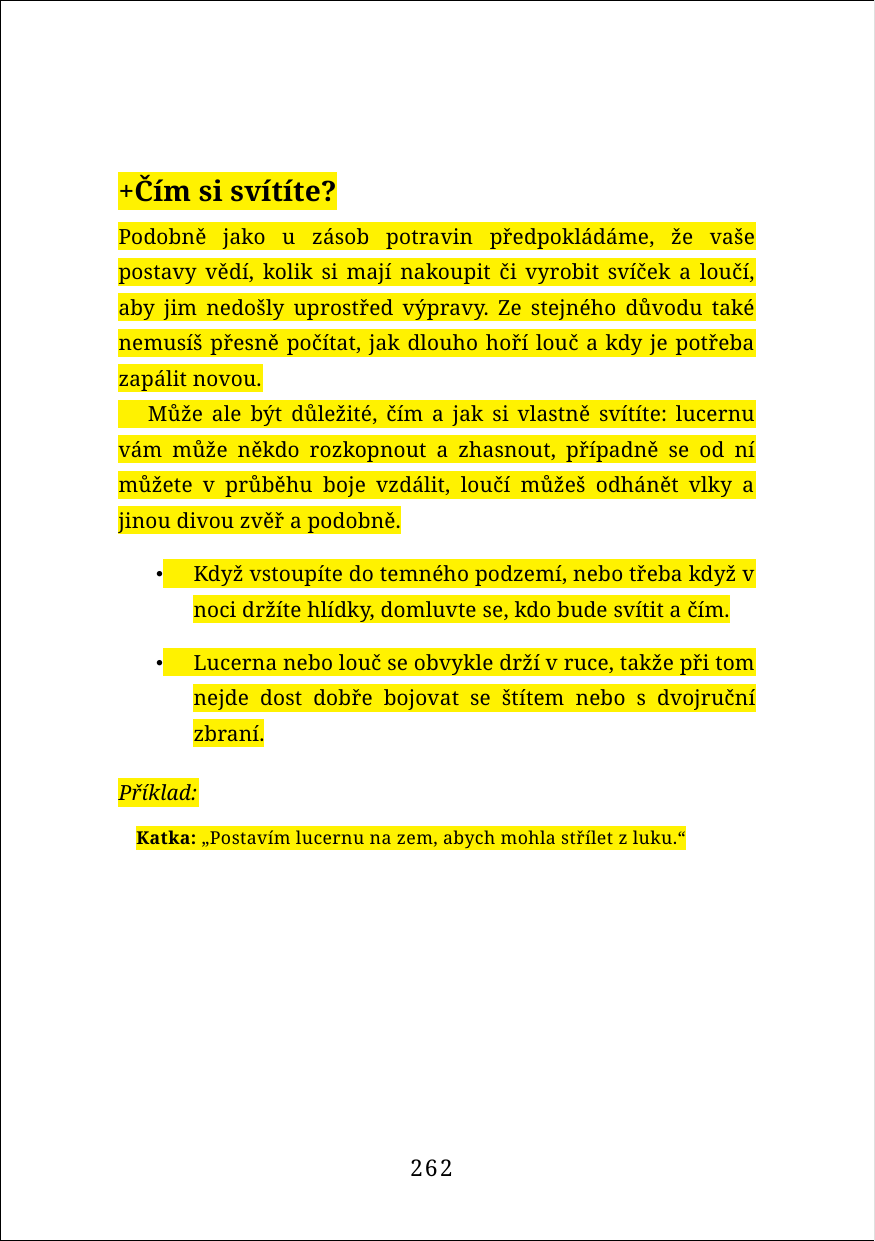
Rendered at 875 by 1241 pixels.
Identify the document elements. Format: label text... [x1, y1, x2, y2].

list Lucerna nebo louč se obvykle drží v ruce, takže při tom nejde dost dobře bojovat se štítem nebo s dvojruční zbraní. [156, 648, 756, 747]
text Katka: „Postavím lucernu na zem, abych mohla střílet z luku.“ [136, 826, 756, 850]
text Podobně jako u zásob potravin předpokládáme, že vaše postavy vědí, kolik si mají nakoupit či vyrobit svíček a loučí, aby jim nedošly uprostřed výpravy. Ze stejného důvodu také nemusíš přesně počítat, jak dlouho hoří louč a kdy je potřeba zapálit novou. Může ale být důležité, čím a jak si vlastně svítíte: lucernu vám může někdo rozkopnout a zhasnout, případně se od ní můžete v průběhu boje vzdálit, loučí můžeš odhánět vlky a jinou divou zvěř a podobně. [118, 222, 756, 534]
text Příklad: [118, 778, 756, 807]
subtitle +Čím si svítíte? [118, 172, 756, 210]
list Když vstoupíte do temného podzemí, nebo třeba když v noci držíte hlídky, domluvte se, kdo bude svítit a čím. [156, 559, 756, 623]
